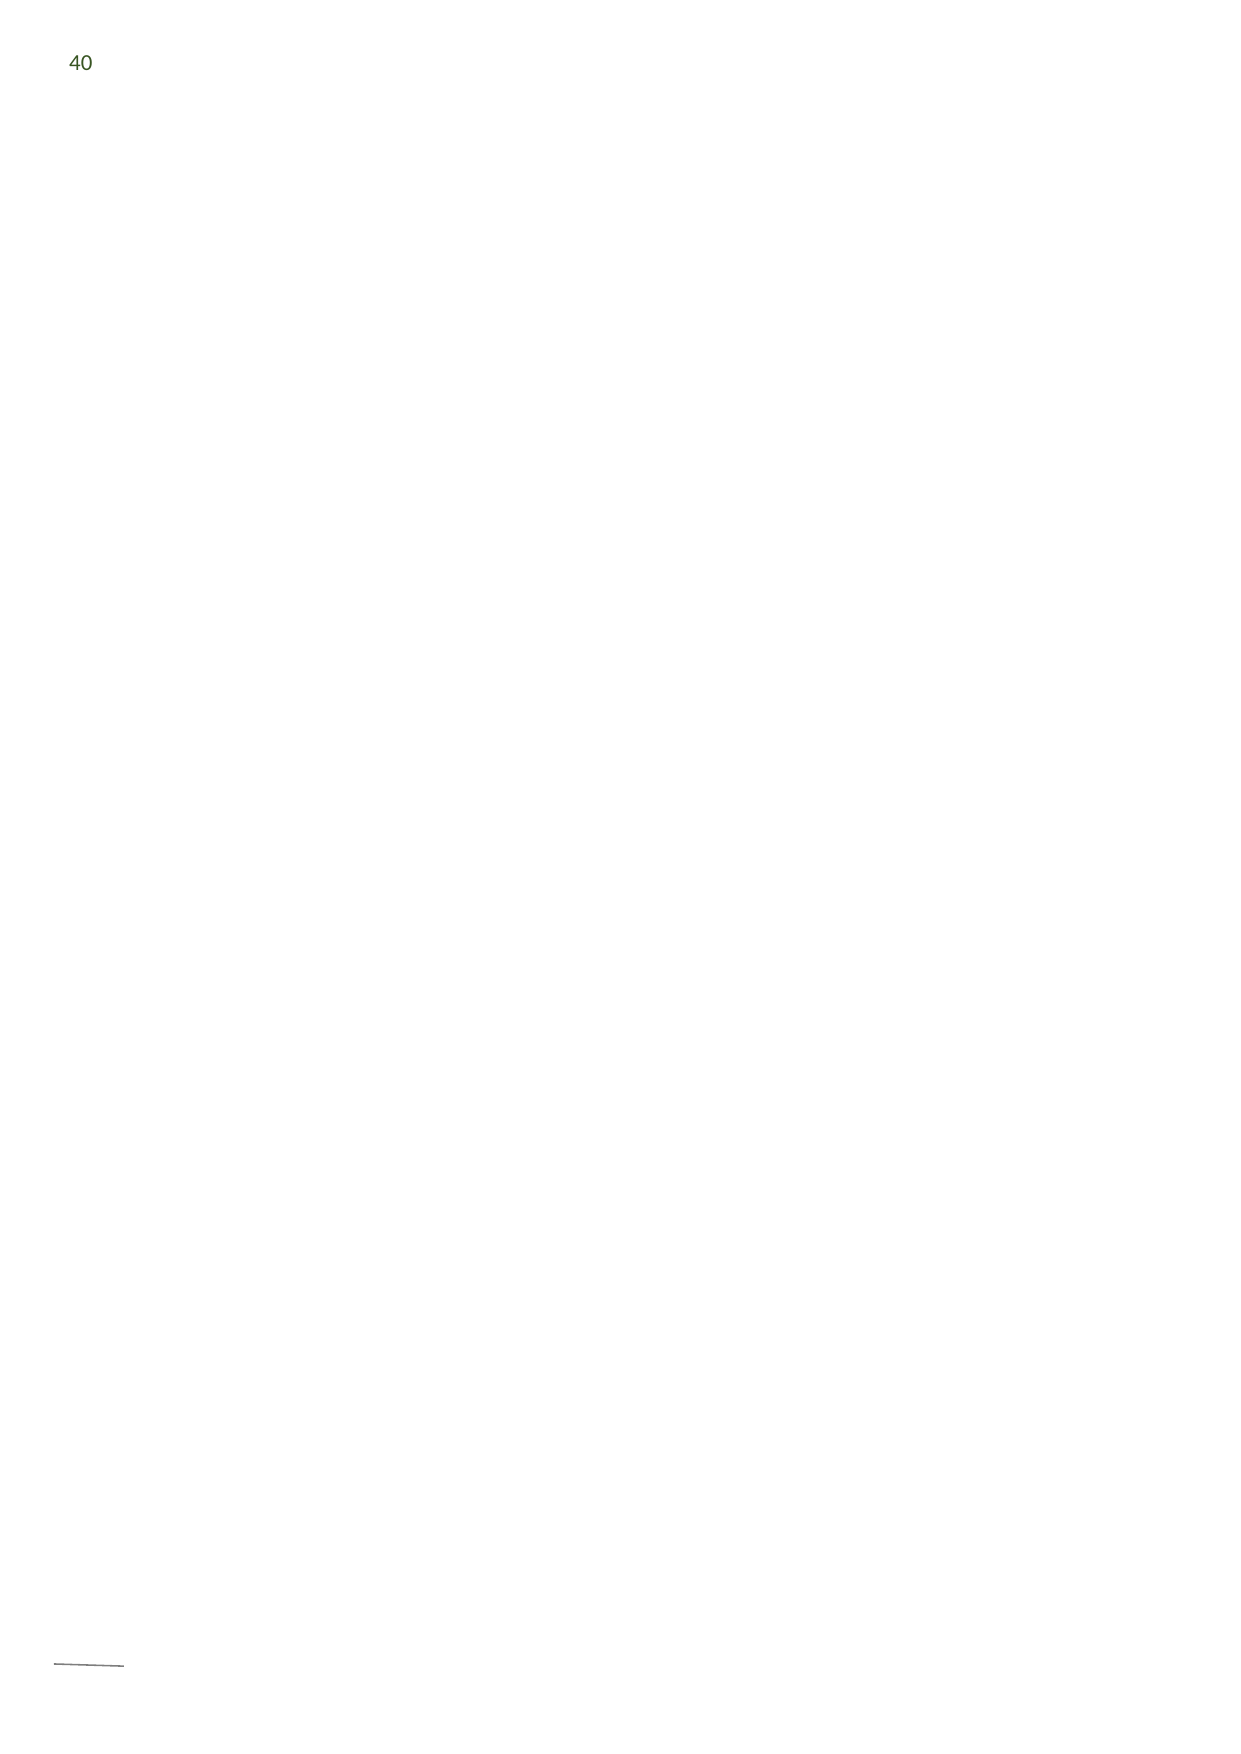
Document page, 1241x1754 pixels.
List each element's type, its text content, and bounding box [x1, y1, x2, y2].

text 40 [69, 50, 1066, 76]
